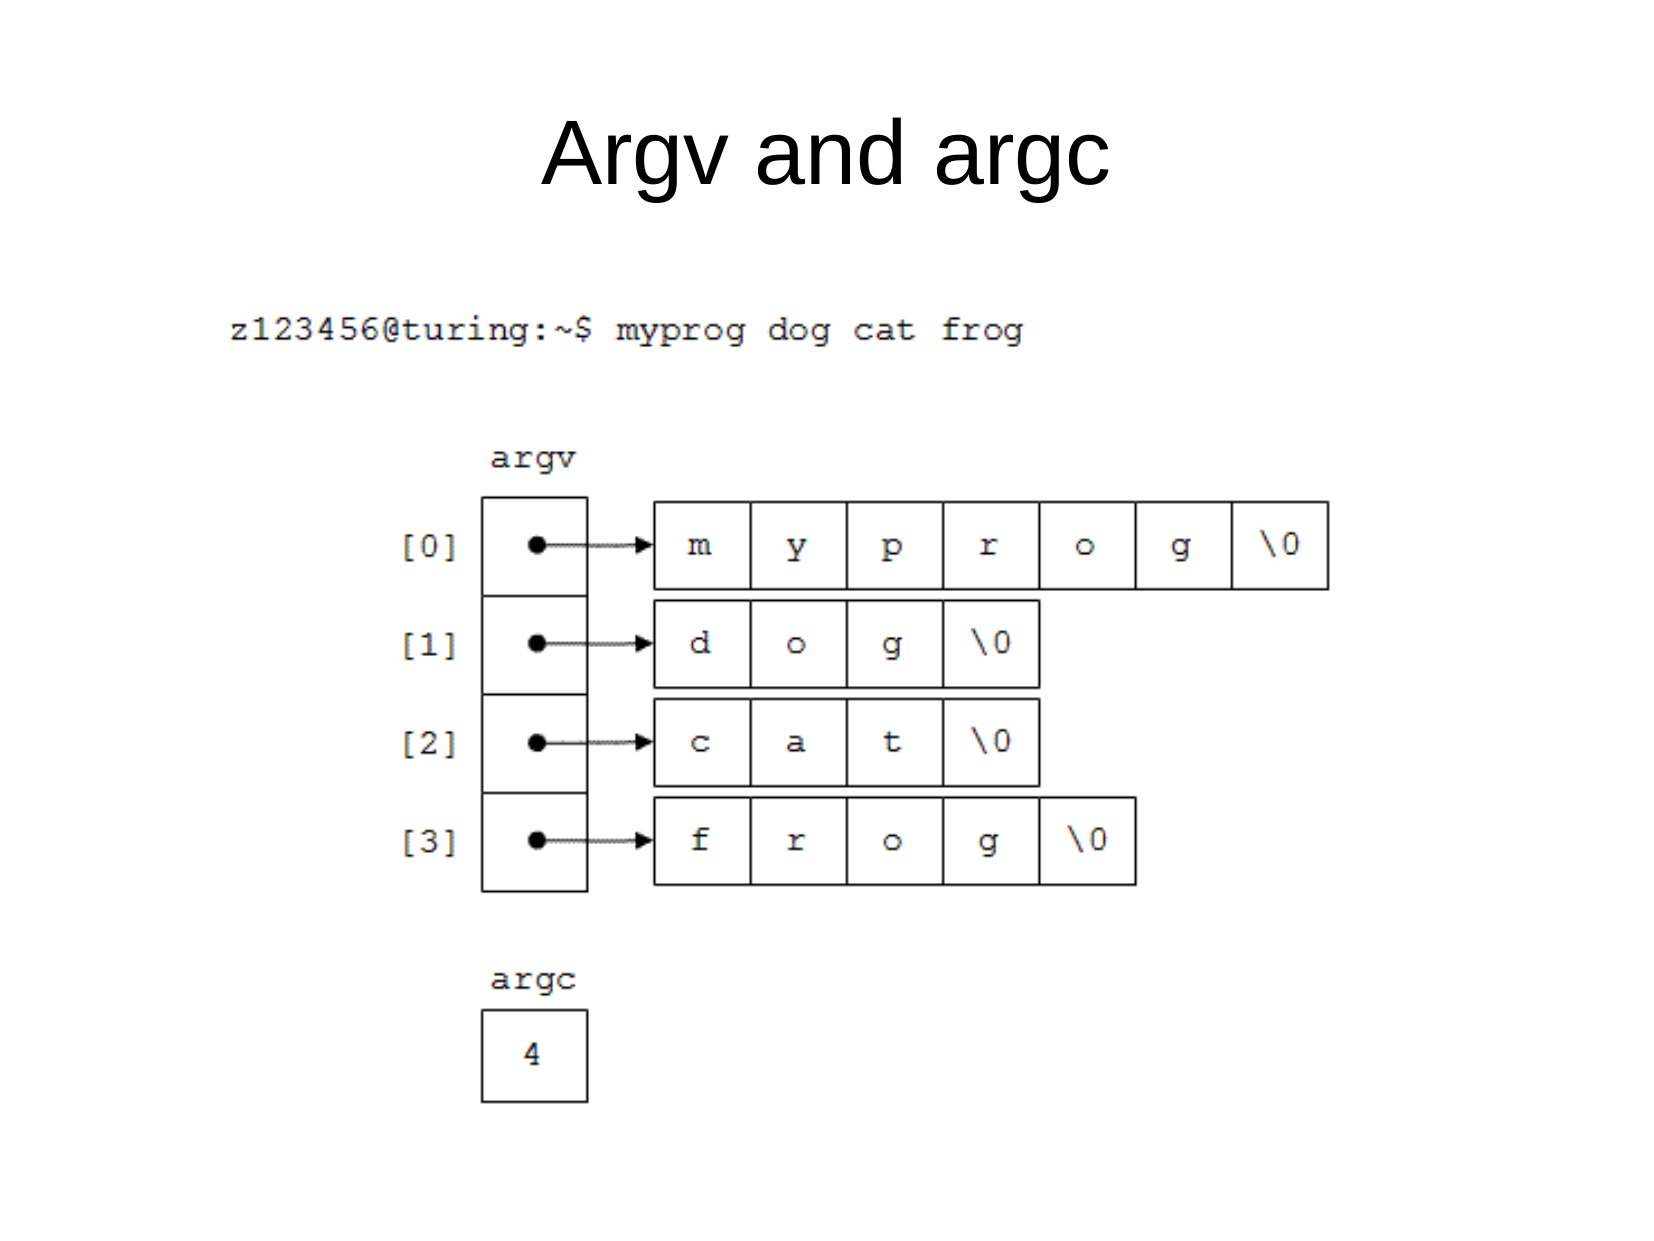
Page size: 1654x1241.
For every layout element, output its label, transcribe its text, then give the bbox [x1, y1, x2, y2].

title Argv and argc [82, 49, 1571, 257]
picture [184, 262, 1388, 1173]
